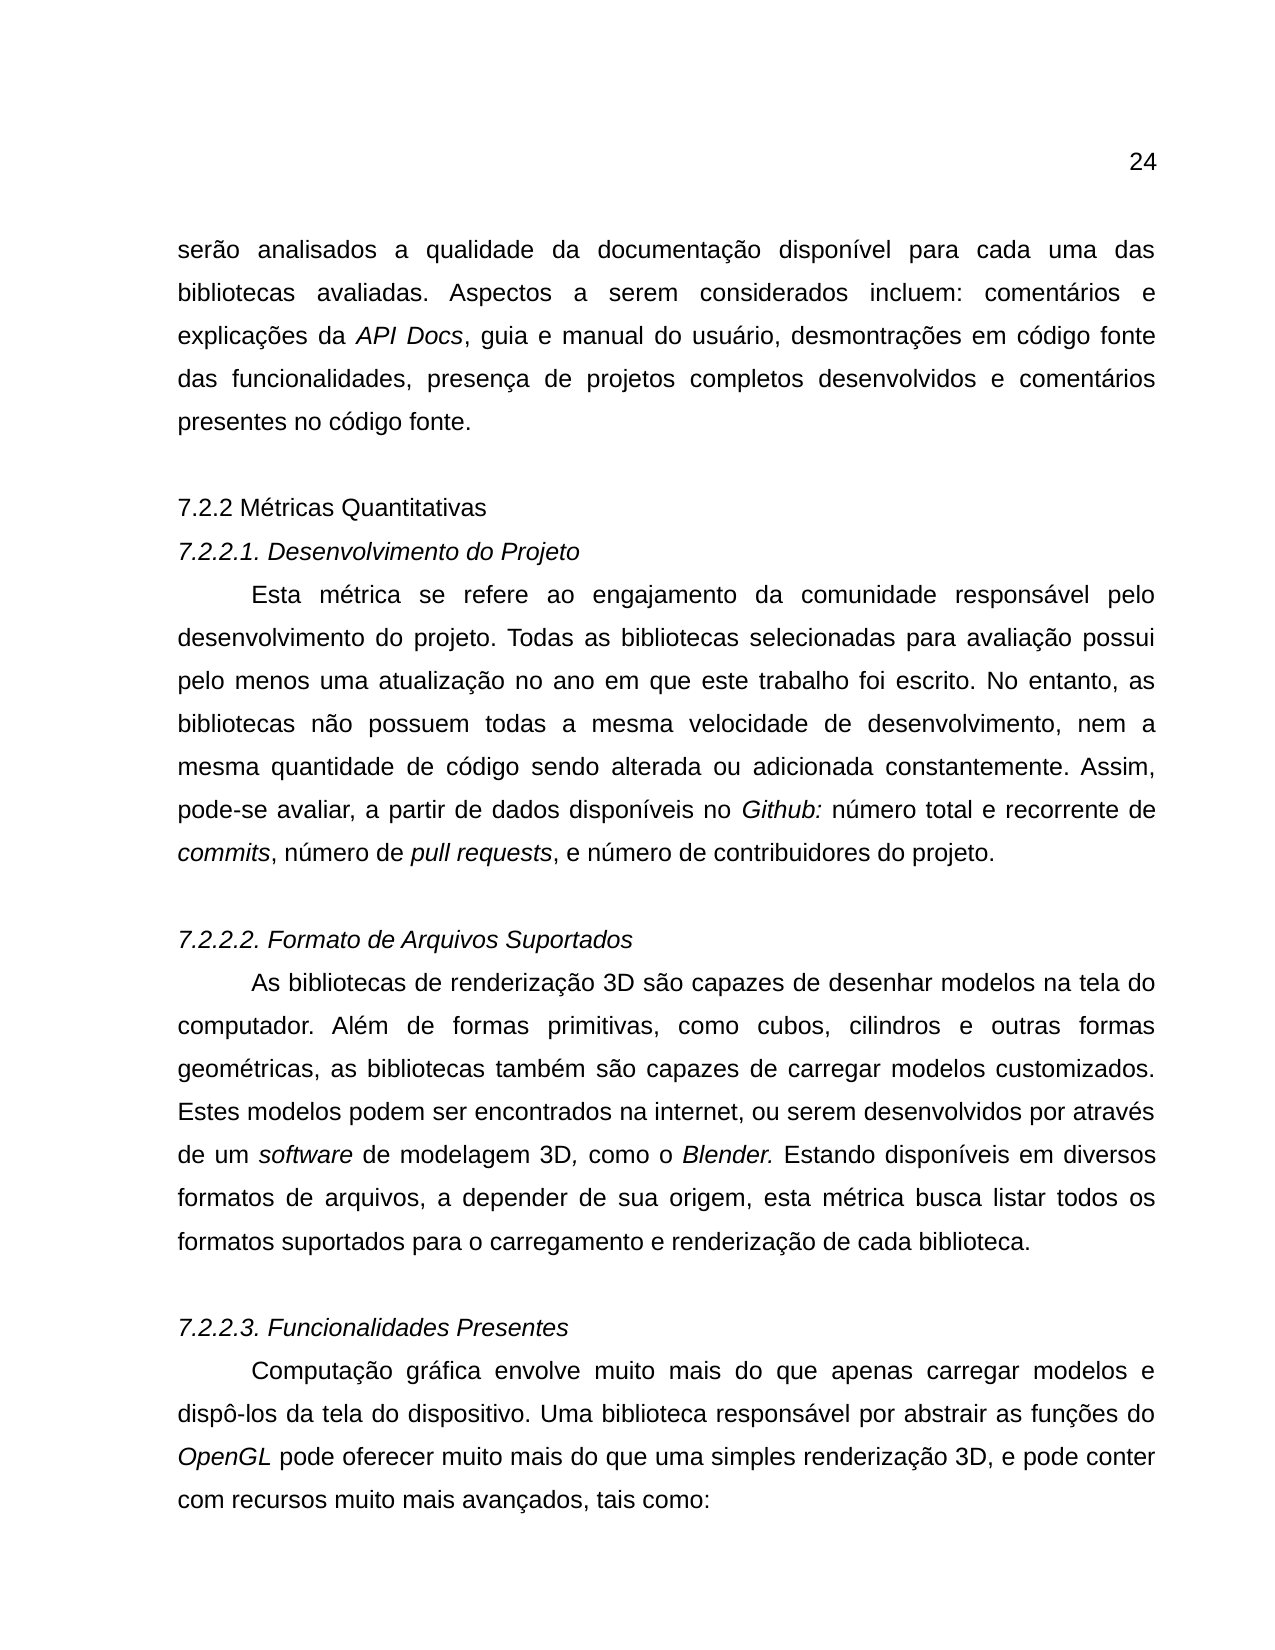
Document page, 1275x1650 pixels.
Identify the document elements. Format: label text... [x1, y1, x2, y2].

subtitle 7.2.2.3. Funcionalidades Presentes [177, 1313, 1157, 1342]
text serão analisados a qualidade da documentação disponível para cada uma das bibliotecas avaliadas. Aspectos a serem considerados incluem: comentários e explicações da API Docs, guia e manual do usuário, desmontrações em código fonte das funcionalidades, presença de projetos completos desenvolvidos e comentários presentes no código fonte. [177, 235, 1157, 436]
subtitle 7.2.2.2. Formato de Arquivos Suportados [177, 925, 1157, 953]
text Esta métrica se refere ao engajamento da comunidade responsável pelo desenvolvimento do projeto. Todas as bibliotecas selecionadas para avaliação possui pelo menos uma atualização no ano em que este trabalho foi escrito. No entanto, as bibliotecas não possuem todas a mesma velocidade de desenvolvimento, nem a mesma quantidade de código sendo alterada ou adicionada constantemente. Assim, pode-se avaliar, a partir de dados disponíveis no Github: número total e recorrente de commits, número de pull requests, e número de contribuidores do projeto. [177, 580, 1157, 867]
text Computação gráfica envolve muito mais do que apenas carregar modelos e dispô-los da tela do dispositivo. Uma biblioteca responsável por abstrair as funções do OpenGL pode oferecer muito mais do que uma simples renderização 3D, e pode conter com recursos muito mais avançados, tais como: [177, 1356, 1157, 1514]
subtitle 7.2.2.1. Desenvolvimento do Projeto [177, 537, 1157, 565]
text As bibliotecas de renderização 3D são capazes de desenhar modelos na tela do computador. Além de formas primitivas, como cubos, cilindros e outras formas geométricas, as bibliotecas também são capazes de carregar modelos customizados. Estes modelos podem ser encontrados na internet, ou serem desenvolvidos por através de um software de modelagem 3D, como o Blender. Estando disponíveis em diversos formatos de arquivos, a depender de sua origem, esta métrica busca listar todos os formatos suportados para o carregamento e renderização de cada biblioteca. [177, 968, 1157, 1255]
subtitle 7.2.2 Métricas Quantitativas [177, 493, 1157, 522]
